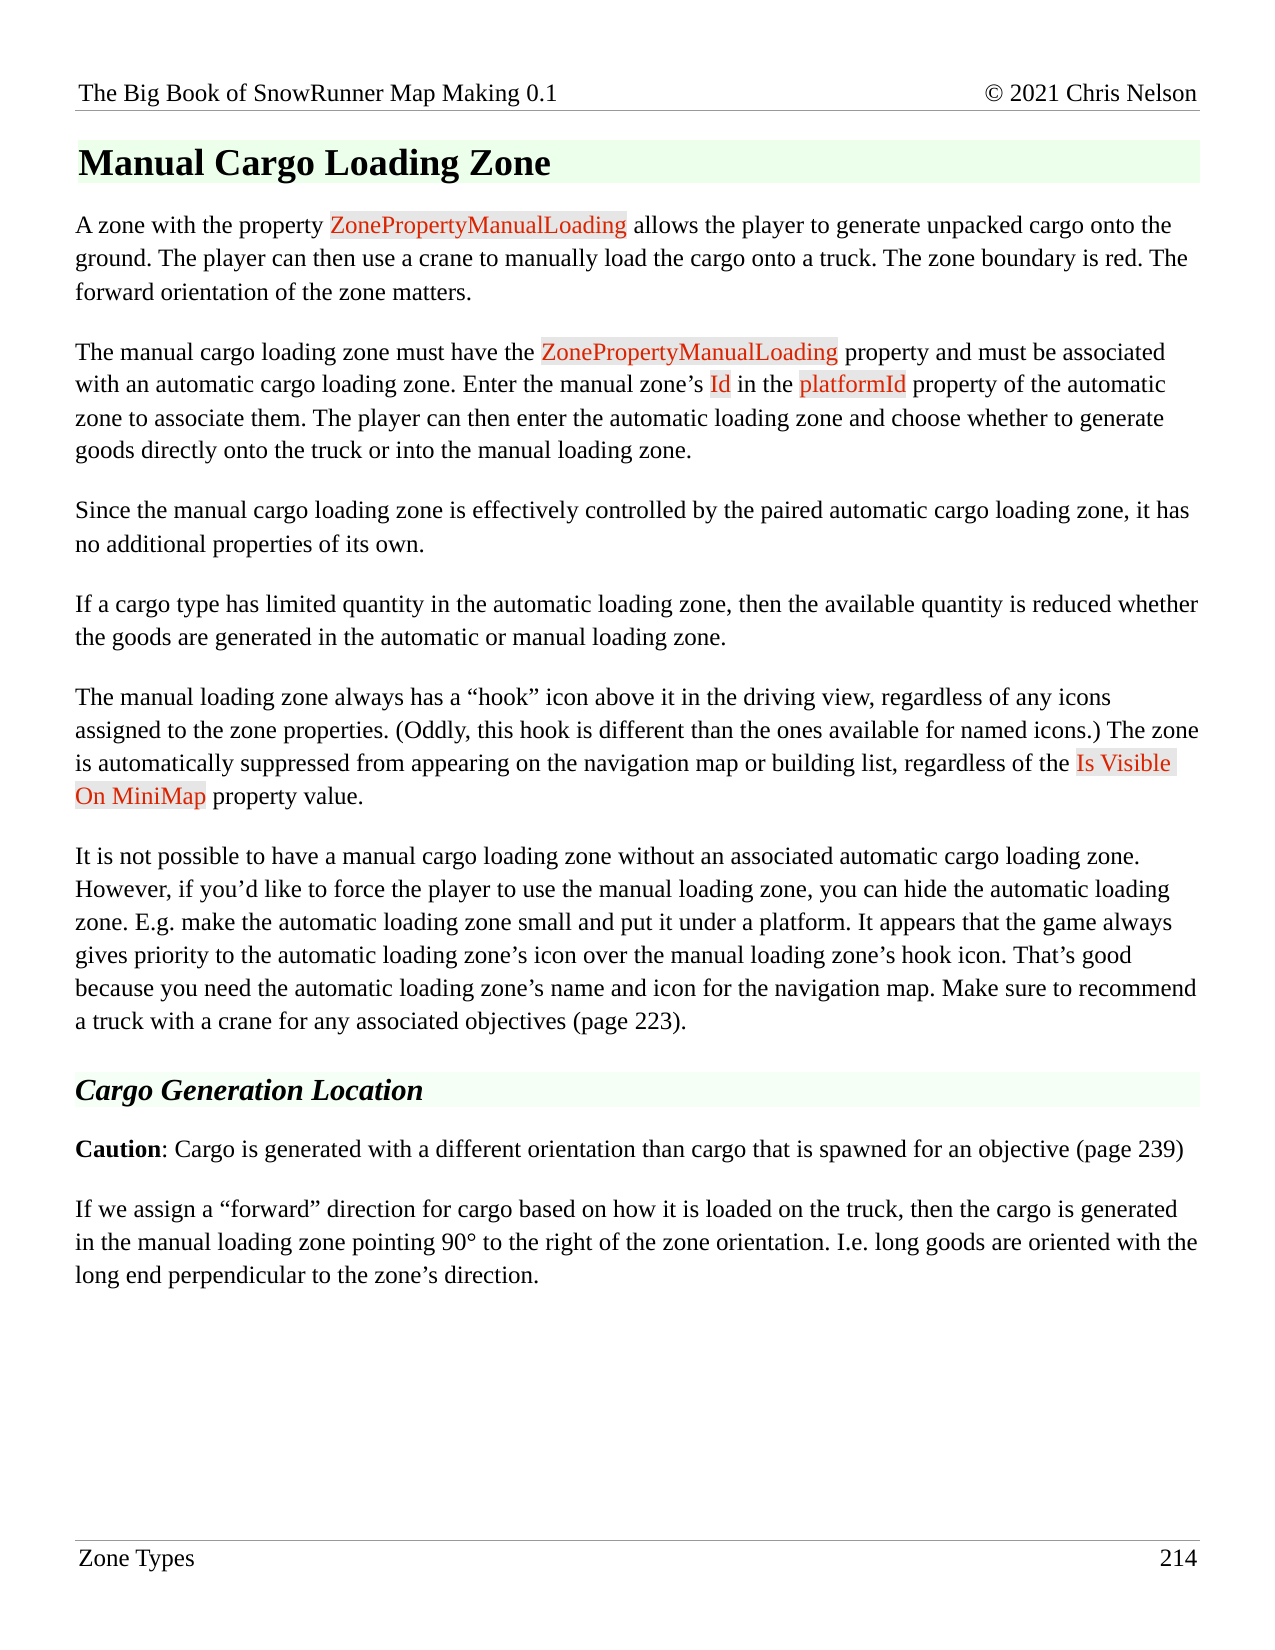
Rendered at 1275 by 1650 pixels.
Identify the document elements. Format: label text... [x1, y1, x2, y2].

text A zone with the property ZonePropertyManualLoading allows the player to generate unpacked cargo onto the ground. The player can then use a crane to manually load the cargo onto a truck. The zone boundary is red. The forward orientation of the zone matters. [75, 211, 1200, 305]
text Caution: Cargo is generated with a different orientation than cargo that is spawned for an objective (page 239) [75, 1134, 1200, 1163]
text It is not possible to have a manual cargo loading zone without an associated automatic cargo loading zone. However, if you’d like to force the player to use the manual loading zone, you can hide the automatic loading zone. E.g. make the automatic loading zone small and put it under a platform. It appears that the game always gives priority to the automatic loading zone’s icon over the manual loading zone’s hook icon. That’s good because you need the automatic loading zone’s name and icon for the navigation map. Make sure to recommend a truck with a crane for any associated objectives (page 223). [75, 841, 1200, 1034]
text If a cargo type has limited quantity in the automatic loading zone, then the available quantity is reduced whether the goods are generated in the automatic or manual loading zone. [75, 589, 1200, 650]
text The manual cargo loading zone must have the ZonePropertyManualLoading property and must be associated with an automatic cargo loading zone. Enter the manual zone’s Id in the platformId property of the automatic zone to associate them. The player can then enter the automatic loading zone and choose whether to generate goods directly onto the truck or into the manual loading zone. [75, 337, 1200, 464]
text Since the manual cargo loading zone is effectively controlled by the paired automatic cargo loading zone, it has no additional properties of its own. [75, 496, 1200, 557]
text If we assign a “forward” direction for cargo based on how it is loaded on the truck, then the cargo is generated in the manual loading zone pointing 90° to the right of the zone orientation. I.e. long goods are oriented with the long end perpendicular to the zone’s direction. [75, 1194, 1200, 1289]
text The manual loading zone always has a “hook” icon above it in the driving view, regardless of any icons assigned to the zone properties. (Oddly, this hook is different than the ones available for named icons.) The zone is automatically suppressed from appearing on the navigation map or building list, regardless of the Is Visible On MiniMap property value. [75, 682, 1200, 809]
subtitle Cargo Generation Location [75, 1072, 1200, 1107]
subtitle Manual Cargo Loading Zone [78, 140, 1200, 183]
